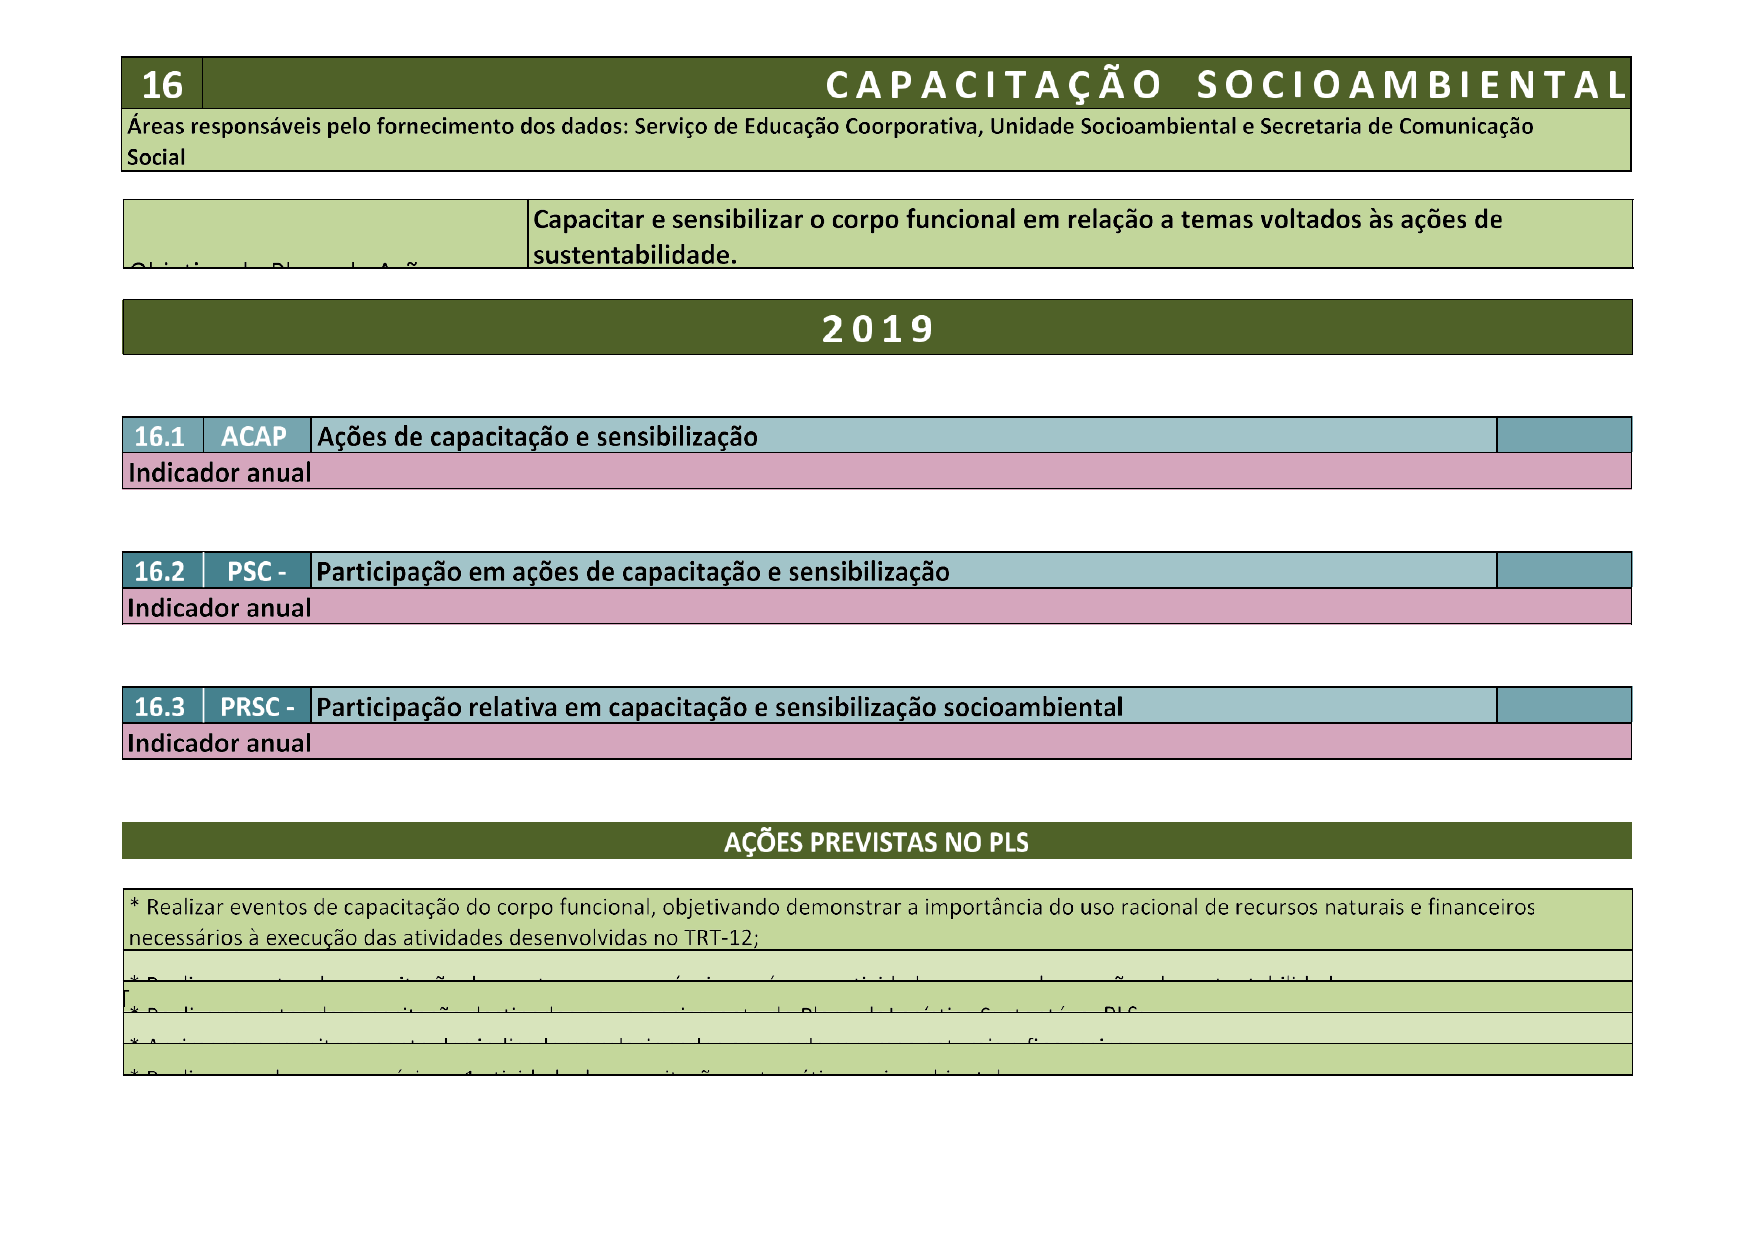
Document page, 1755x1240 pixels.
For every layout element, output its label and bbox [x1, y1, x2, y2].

table_cell [124, 1013, 1632, 1043]
table_header [529, 200, 1632, 267]
table_cell [124, 951, 1632, 980]
table_cell [124, 1044, 1632, 1074]
table_cell [124, 982, 1632, 1011]
table_header [124, 890, 1632, 949]
table_header [124, 200, 527, 267]
